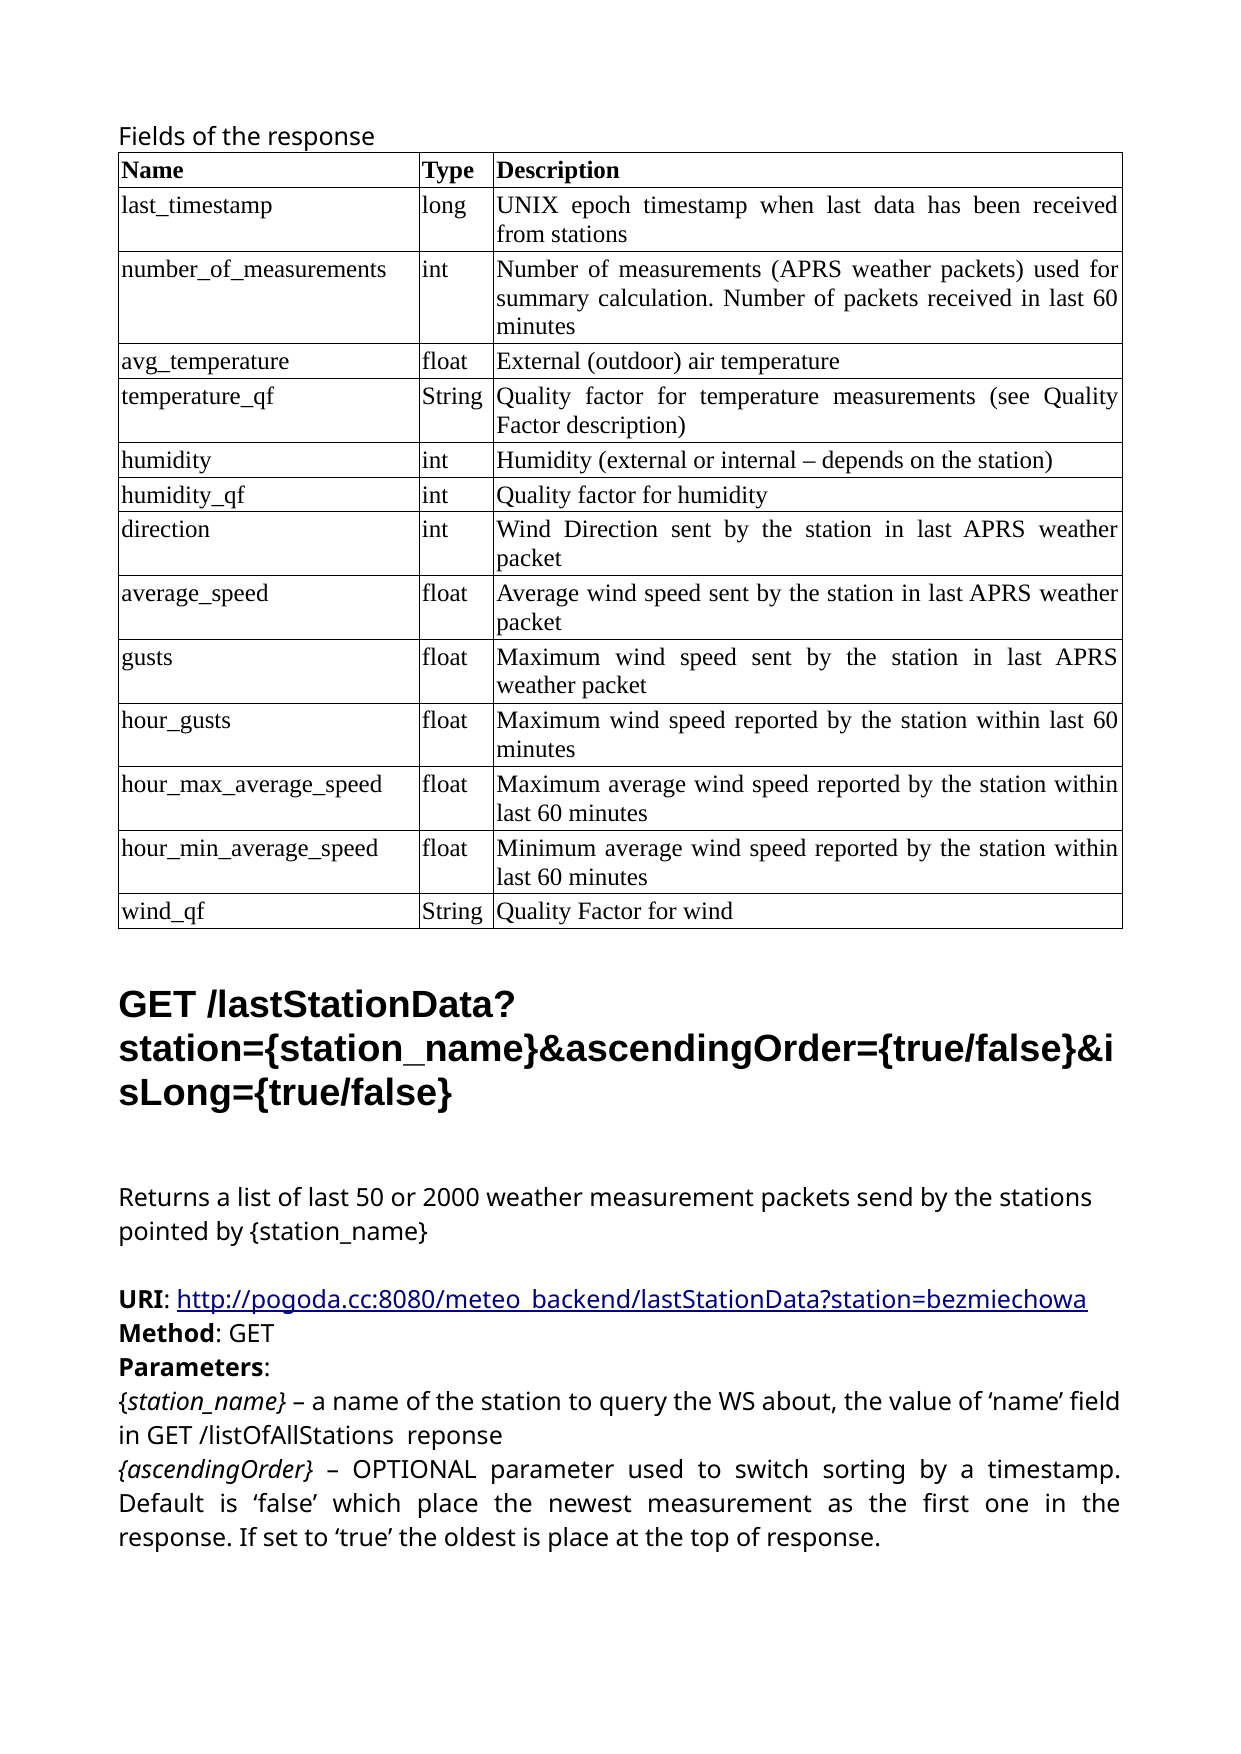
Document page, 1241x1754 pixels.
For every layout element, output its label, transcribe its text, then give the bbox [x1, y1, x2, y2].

table_cell long [420, 188, 493, 251]
table_cell int [420, 252, 493, 343]
table_cell average_speed [119, 576, 419, 639]
table_cell String [420, 379, 493, 442]
table_cell Quality factor for temperature measurements (see Quality Factor description) [494, 379, 1122, 442]
table_cell String [420, 894, 493, 928]
table_cell hour_max_average_speed [119, 767, 419, 830]
table_header Description [494, 153, 1122, 187]
table_cell temperature_qf [119, 379, 419, 442]
table_cell humidity [119, 443, 419, 477]
text URI: http://pogoda.cc:8080/meteo_backend/lastStationData?station=bezmiechowa [118, 1281, 1122, 1316]
table_cell hour_gusts [119, 704, 419, 766]
table_header Name [119, 153, 419, 187]
text Method: GET [118, 1316, 1122, 1349]
table_cell number_of_measurements [119, 252, 419, 343]
subtitle GET /lastStationData?station={station_name}&ascendingOrder={true/false}&isLong={true/false} [118, 982, 1122, 1113]
table_cell float [420, 831, 493, 893]
table_cell Wind Direction sent by the station in last APRS weather packet [494, 512, 1122, 575]
table_cell Humidity (external or internal – depends on the station) [494, 443, 1122, 477]
text {station_name} – a name of the station to query the WS about, the value of ‘name’ field in GET /listOfAllStations reponse [118, 1384, 1122, 1452]
table_header Type [420, 153, 493, 187]
table_cell Number of measurements (APRS weather packets) used for summary calculation. Number of packets received in last 60 minutes [494, 252, 1122, 343]
table_cell last_timestamp [119, 188, 419, 251]
table_cell avg_temperature [119, 344, 419, 378]
table_cell float [420, 640, 493, 702]
table_cell float [420, 704, 493, 766]
text {ascendingOrder} – OPTIONAL parameter used to switch sorting by a timestamp. Default is ‘false’ which place the newest measurement as the first one in the response. If set to ‘true’ the oldest is place at the top of response. [118, 1452, 1122, 1554]
table_cell UNIX epoch timestamp when last data has been received from stations [494, 188, 1122, 251]
table_cell float [420, 767, 493, 830]
table_cell direction [119, 512, 419, 575]
table_cell float [420, 344, 493, 378]
table_cell Minimum average wind speed reported by the station within last 60 minutes [494, 831, 1122, 893]
table_cell Quality Factor for wind [494, 894, 1122, 928]
table_cell Maximum wind speed reported by the station within last 60 minutes [494, 704, 1122, 766]
table_cell Average wind speed sent by the station in last APRS weather packet [494, 576, 1122, 639]
table_cell humidity_qf [119, 478, 419, 511]
table_cell Maximum average wind speed reported by the station within last 60 minutes [494, 767, 1122, 830]
text Returns a list of last 50 or 2000 weather measurement packets send by the stations pointed by {station_name} [118, 1179, 1122, 1247]
table_cell float [420, 576, 493, 639]
text Parameters: [118, 1349, 1122, 1384]
table_cell int [420, 478, 493, 511]
table_cell int [420, 512, 493, 575]
table_cell wind_qf [119, 894, 419, 928]
table_cell gusts [119, 640, 419, 702]
text Fields of the response [118, 118, 1122, 152]
table_cell int [420, 443, 493, 477]
table_cell Maximum wind speed sent by the station in last APRS weather packet [494, 640, 1122, 702]
table_cell hour_min_average_speed [119, 831, 419, 893]
table_cell Quality factor for humidity [494, 478, 1122, 511]
table_cell External (outdoor) air temperature [494, 344, 1122, 378]
